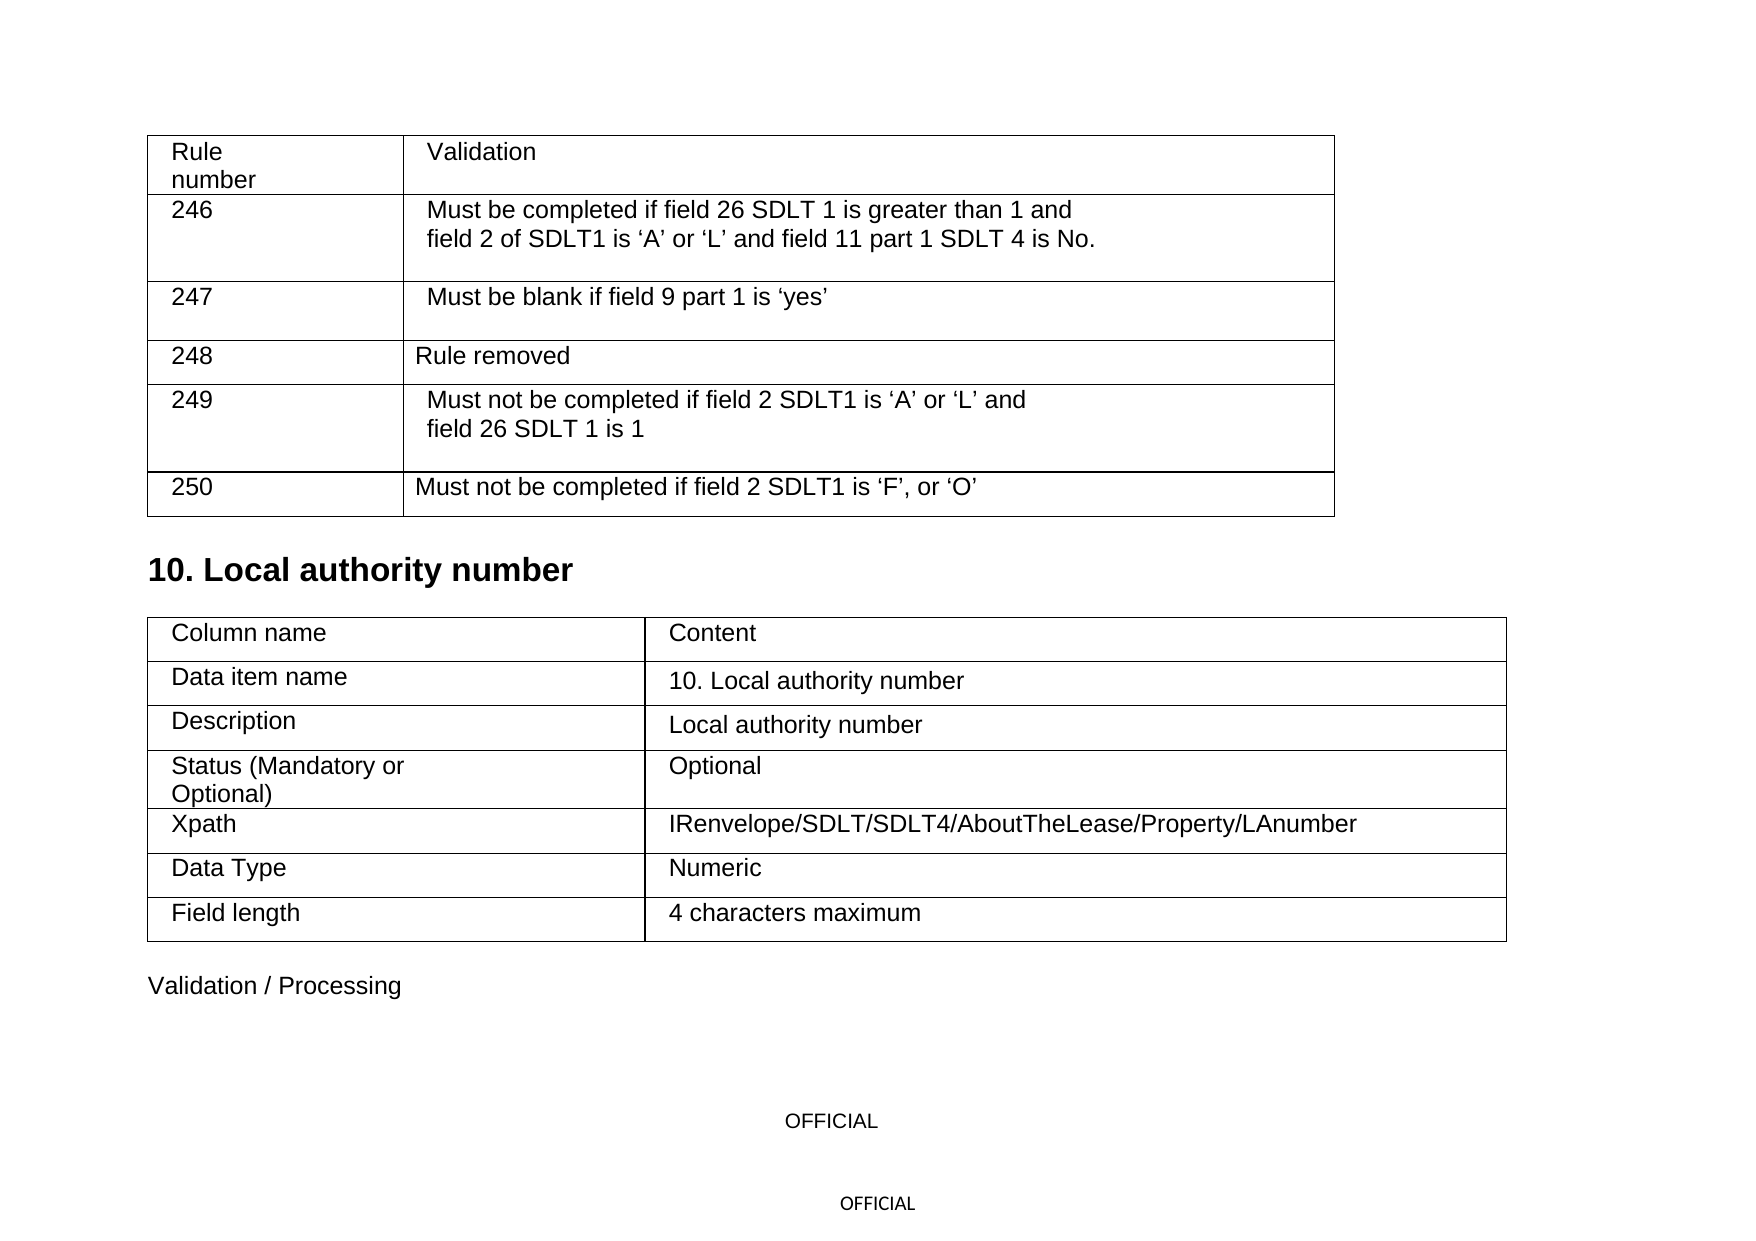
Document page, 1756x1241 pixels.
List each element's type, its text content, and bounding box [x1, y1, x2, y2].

table_cell Data Type [148, 854, 644, 897]
subtitle 10. Local authority number [148, 549, 1515, 588]
table_header Content [646, 618, 1506, 661]
table_cell 249 [148, 385, 403, 471]
table_cell Description [148, 706, 644, 749]
table_cell Optional [646, 751, 1506, 808]
table_header Validation [404, 136, 1334, 194]
table_cell Field length [148, 898, 644, 941]
table_cell 246 [148, 195, 403, 281]
table_cell 4 characters maximum [646, 898, 1506, 941]
table_cell 247 [148, 282, 403, 340]
table_cell Rule removed [404, 341, 1334, 384]
table_cell 248 [148, 341, 403, 384]
table_cell Status (Mandatory or Optional) [148, 751, 644, 808]
table_cell Must not be completed if field 2 SDLT1 is ‘F’, or ‘O’ [404, 473, 1334, 516]
table_header Column name [148, 618, 644, 661]
table_cell Must be completed if field 26 SDLT 1 is greater than 1 and field 2 of SDLT1 is ‘A’ or ‘L’ and field 11 part 1 SDLT 4 is No. [404, 195, 1334, 281]
table_cell Data item name [148, 662, 644, 705]
table_cell IRenvelope/SDLT/SDLT4/AboutTheLease/Property/LAnumber [646, 809, 1506, 852]
table_cell Xpath [148, 809, 644, 852]
text Validation / Processing [148, 971, 1515, 999]
table_header Rule number [148, 136, 403, 194]
table_cell Must not be completed if field 2 SDLT1 is ‘A’ or ‘L’ and field 26 SDLT 1 is 1 [404, 385, 1334, 471]
table_cell Must be blank if field 9 part 1 is ‘yes’ [404, 282, 1334, 340]
table_cell Numeric [646, 854, 1506, 897]
table_cell Local authority number [646, 706, 1506, 749]
table_cell 10. Local authority number [646, 662, 1506, 705]
table_cell 250 [148, 473, 403, 516]
